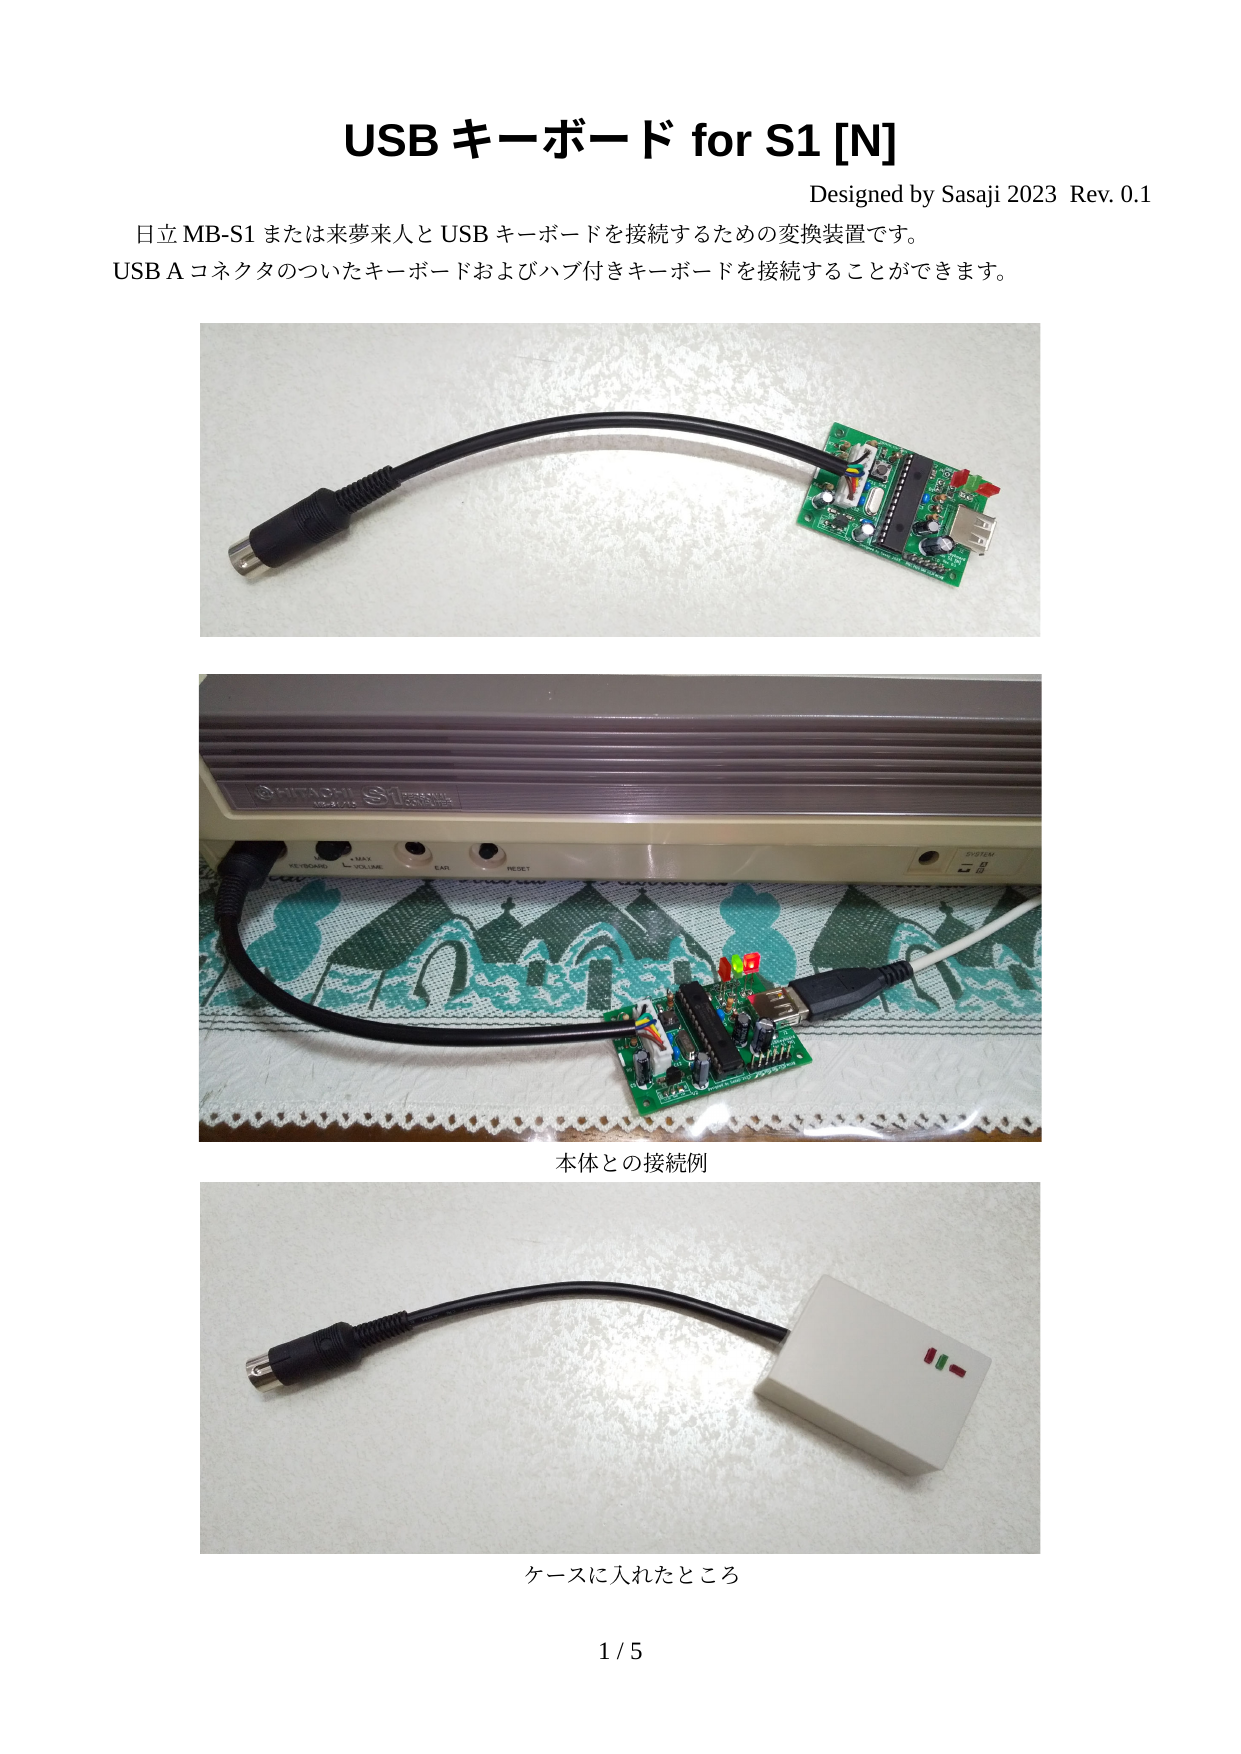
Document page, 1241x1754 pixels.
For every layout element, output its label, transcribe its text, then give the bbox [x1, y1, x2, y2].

picture [198, 674, 1042, 1142]
text ケースに入れたところ [88, 1554, 1152, 1590]
title USBキーボード for S1 [N] [88, 113, 1152, 166]
text 本体との接続例 [88, 1142, 1152, 1177]
picture [200, 323, 1041, 637]
text Designed by Sasaji 2023 Rev. 0.1 [88, 179, 1152, 207]
picture [200, 1182, 1041, 1554]
text USB Aコネクタのついたキーボードおよびハブ付きキーボードを接続することができます。 [88, 254, 1152, 285]
text 日立MB-S1または来夢来人とUSBキーボードを接続するための変換装置です。 [88, 218, 1152, 249]
